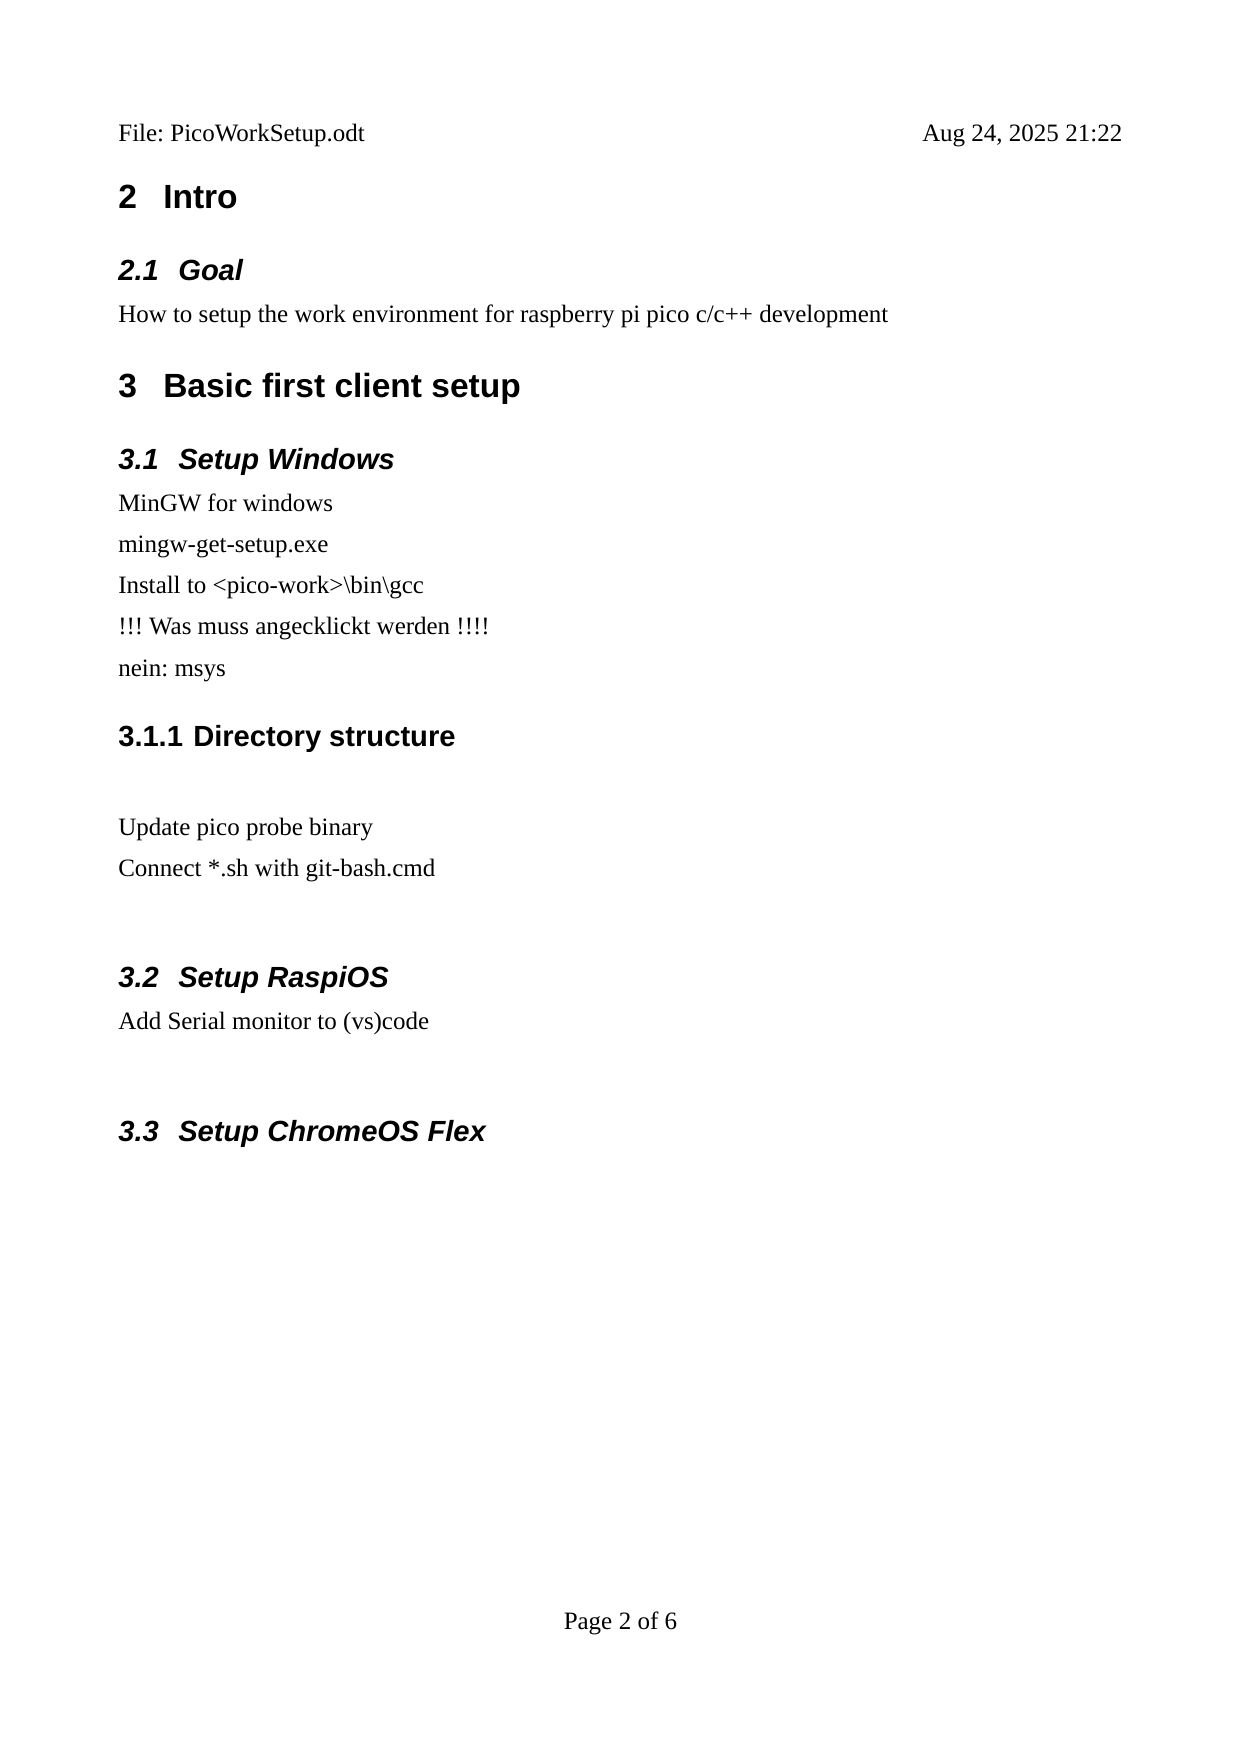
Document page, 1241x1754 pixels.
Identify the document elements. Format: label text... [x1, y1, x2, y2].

subtitle Setup Windows [118, 442, 1122, 475]
subtitle Basic first client setup [118, 366, 1122, 404]
subtitle Intro [118, 177, 1122, 216]
subtitle Goal [118, 253, 1122, 287]
subtitle Setup ChromeOS Flex [118, 1114, 1122, 1147]
text Update pico probe binary [118, 812, 1122, 840]
text Add Serial monitor to (vs)code [118, 1006, 1122, 1035]
text Connect *.sh with git-bash.cmd [118, 853, 1122, 882]
subtitle Setup RaspiOS [118, 960, 1122, 994]
text nein: msys [118, 653, 1122, 681]
text !!! Was muss angecklickt werden !!!! [118, 611, 1122, 640]
text mingw-get-setup.exe [118, 529, 1122, 558]
text How to setup the work environment for raspberry pi pico c/c++ development [118, 299, 1122, 328]
subtitle Directory structure [118, 719, 1122, 752]
text Install to <pico-work>\bin\gcc [118, 570, 1122, 599]
text MinGW for windows [118, 488, 1122, 516]
